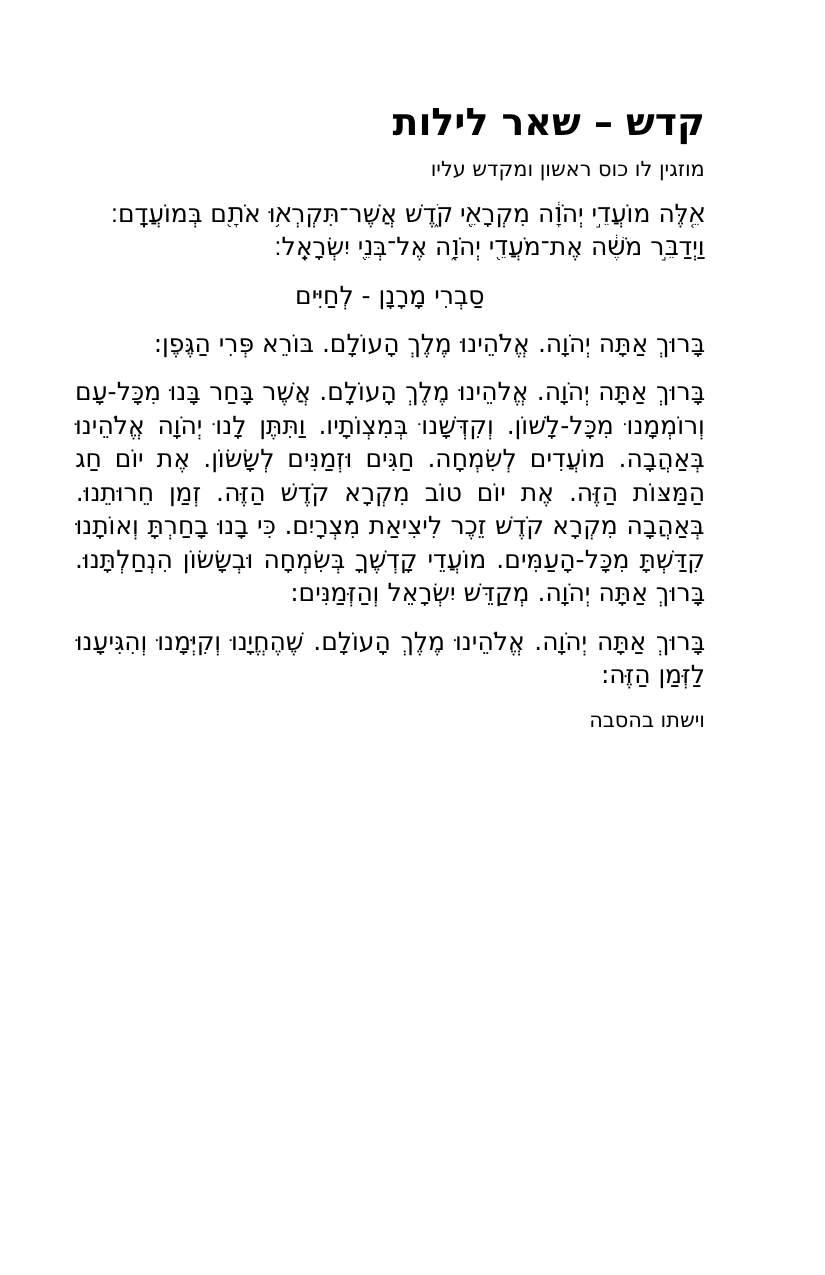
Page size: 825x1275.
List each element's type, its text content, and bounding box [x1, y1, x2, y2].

text בָּרוּךְ אַתָּה יְהֹוָה. אֱלֹהֵינוּ מֶלֶךְ הָעוֹלָם. בּוֹרֵא פְּרִי הַגֶּפֶן: [75, 329, 705, 358]
text וישתו בהסבה [75, 708, 705, 733]
text בָּרוּךְ אַתָּה יְהֹוָה. אֱלֹהֵינוּ מֶלֶךְ הָעוֹלָם. שֶׁהֶחֱיָנוּ וְקִיְּמָנוּ וְהִגִּיעָנוּ לַזְּמַן הַזֶּה: [75, 627, 705, 689]
text סַבְרִי מָרָנָן - לְחַיִּים [75, 281, 705, 310]
subtitle קדש – שאר לילות [75, 100, 705, 144]
text אֵ֚לֶּה מוֹעֲדֵ֣י יְהֹוָ֔ה מִקְרָאֵ֖י קֹ֑דֶשׁ אֲשֶׁר־תִּקְרְא֥וּ אֹתָ֖ם בְּמוֹעֲדָֽם׃ [75, 199, 705, 228]
text בָּרוּךְ אַתָּה יְהֹוָה. אֱלהֵינוּ מֶלֶךְ הָעוֹלָם. אֲשֶׁר בָּחַר בָּנוּ מִכָּל-עָם וְרוֹמְמָנוּ מִכָּל-לָשׁוֹן. וְקִדְּשָׁנוּ בְּמִצְוֹתָיו. וַתִּתֶּן לָנוּ יְהֹוָה אֱלֹהֵינוּ בְּאַהֲבָה. מוֹעֲדִים לְשִׂמְחָה. חַגִּים וּזְמַנִּים לְשָׂשׂוֹן. אֶת יוֹם חַג הַמַּצּוֹת הַזֶּה. אֶת יוֹם טוֹב מִקְרָא קֹדֶשׁ הַזֶּה. זְמַן חֵרוּתֵנוּ. בְּאַהֲבָה מִקְרָא קֹדֶשׁ זֵכֶר לִיצִיאַת מִצְרָיִם. כִּי בָנוּ בָחַרְתָּ וְאוֹתָנוּ קִדַּשְׁתָּ מִכָּל-הָעַמִּים. מוֹעֲדֵי קָדְשֶׁךָ בְּשִׂמְחָה וּבְשָׂשׂוֹן הִנְחַלְתָּנוּ. בָּרוּךְ אַתָּה יְהֹוָה. מְקַדֵּשׁ יִשְׂרָאֵל וְהַזְּמַנִּים: [75, 377, 705, 608]
text מוזגין לו כוס ראשון ומקדש עליו ‏ [75, 157, 705, 181]
text וַיְדַבֵּ֣ר מֹשֶׁ֔ה אֶת־מֹעֲדֵ֖י יְהֹוָ֑ה אֶל־בְּנֵ֖י יִשְׂרָאֵֽל׃ [75, 233, 705, 262]
